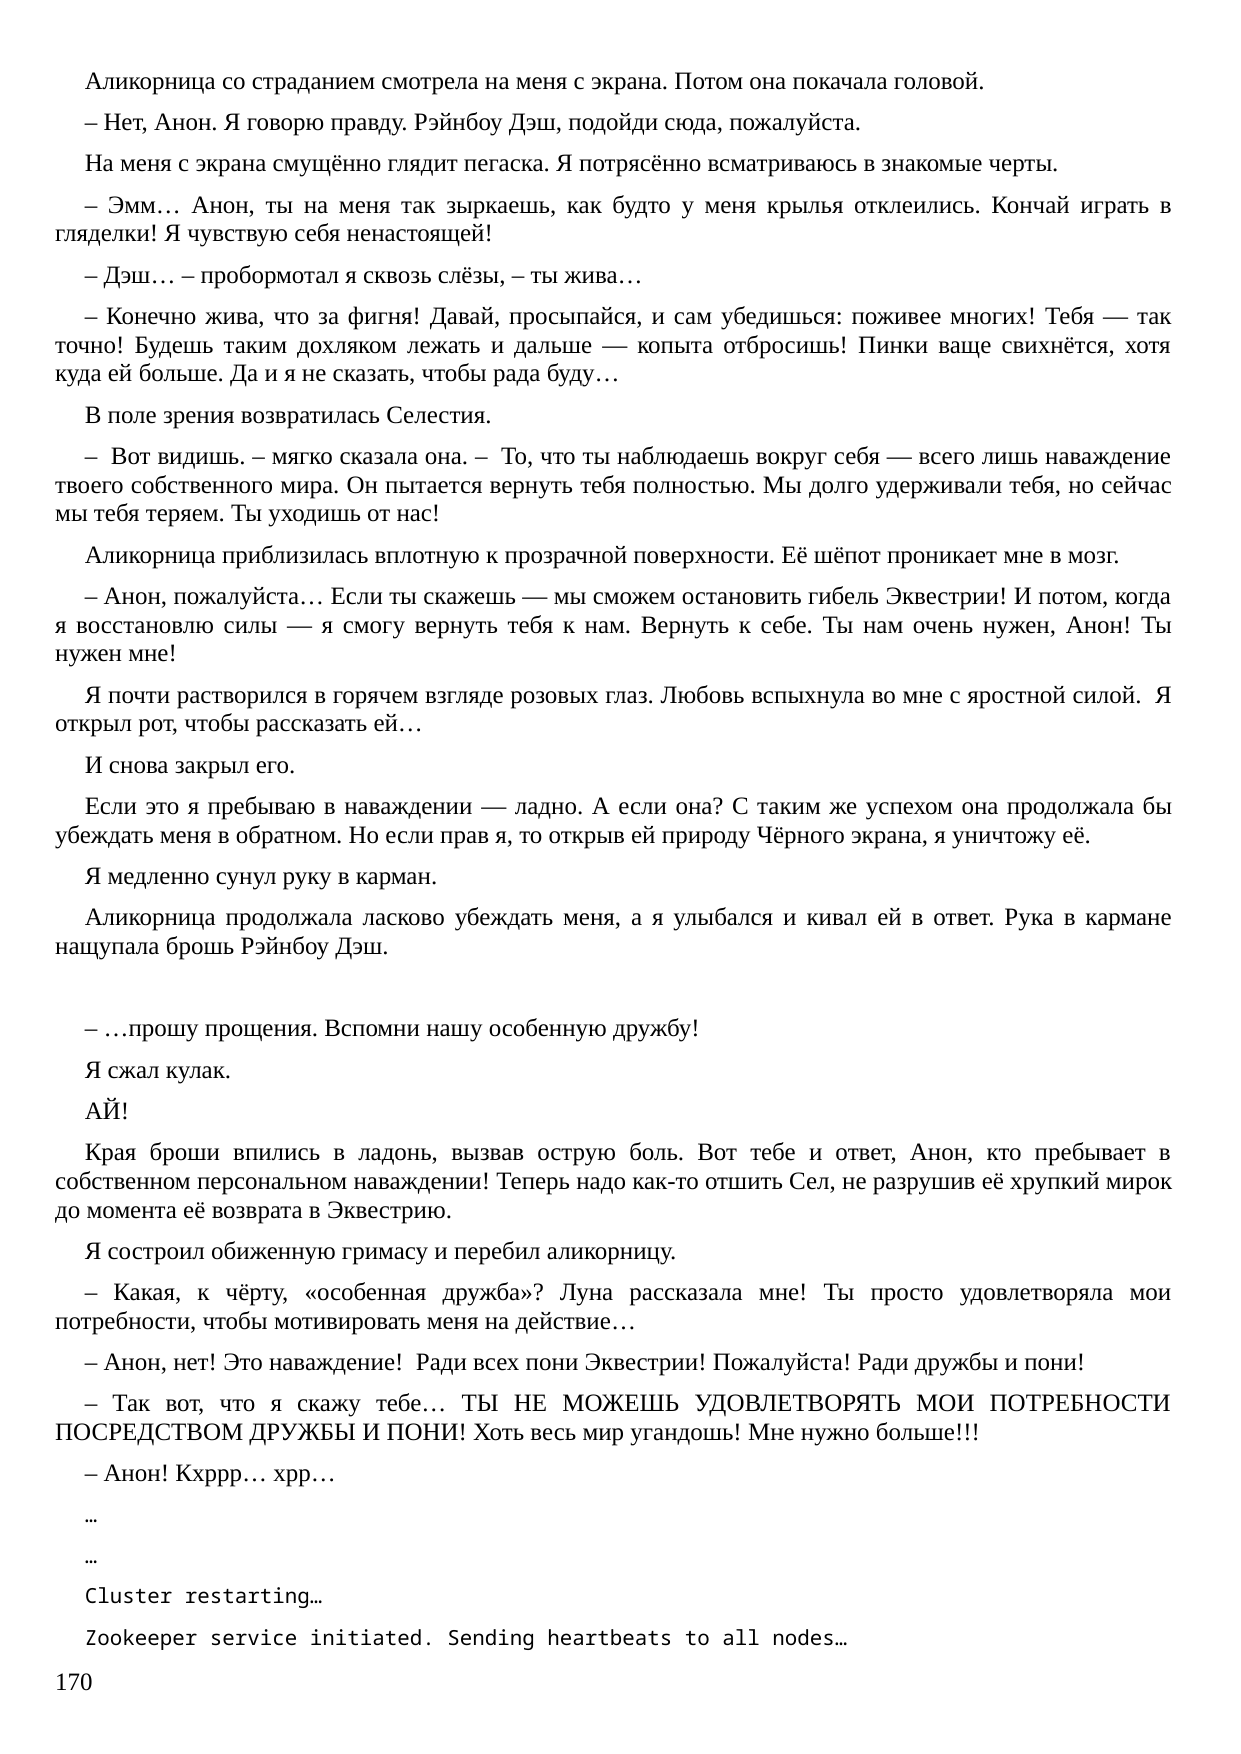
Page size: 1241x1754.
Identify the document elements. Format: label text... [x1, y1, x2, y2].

text Аликорница приблизилась вплотную к прозрачной поверхности. Её шёпот проникает мне в мозг. [55, 540, 1173, 568]
text Я медленно сунул руку в карман. [55, 861, 1173, 890]
text Cluster restarting… [55, 1582, 1173, 1610]
text На меня с экрана смущённо глядит пегаска. Я потрясённо всматриваюсь в знакомые черты. [55, 148, 1173, 177]
text – Какая, к чёрту, «особенная дружба»? Луна рассказала мне! Ты просто удовлетворяла мои потребности, чтобы мотивировать меня на действие… [55, 1277, 1173, 1335]
text В поле зрения возвратилась Селестия. [55, 400, 1173, 428]
text – Конечно жива, что за фигня! Давай, просыпайся, и сам убедишься: поживее многих! Тебя — так точно! Будешь таким дохляком лежать и дальше — копыта отбросишь! Пинки ваще свихнётся, хотя куда ей больше. Да и я не сказать, чтобы рада буду… [55, 301, 1173, 387]
text – Нет, Анон. Я говорю правду. Рэйнбоу Дэш, подойди сюда, пожалуйста. [55, 107, 1173, 136]
text – Анон! Кхррр… хрр… [55, 1458, 1173, 1487]
text Если это я пребываю в наваждении — ладно. А если она? С таким же успехом она продолжала бы убеждать меня в обратном. Но если прав я, то открыв ей природу Чёрного экрана, я уничтожу её. [55, 791, 1173, 848]
text – Так вот, что я скажу тебе… ТЫ НЕ МОЖЕШЬ УДОВЛЕТВОРЯТЬ МОИ ПОТРЕБНОСТИ ПОСРЕДСТВОМ ДРУЖБЫ И ПОНИ! Хоть весь мир угандошь! Мне нужно больше!!! [55, 1388, 1173, 1446]
text АЙ! [55, 1096, 1173, 1125]
text – Эмм… Анон, ты на меня так зыркаешь, как будто у меня крылья отклеились. Кончай играть в гляделки! Я чувствую себя ненастоящей! [55, 190, 1173, 247]
text – Дэш… – пробормотал я сквозь слёзы, – ты жива… [55, 260, 1173, 288]
text – Анон, нет! Это наваждение! Ради всех пони Эквестрии! Пожалуйста! Ради дружбы и пони! [55, 1347, 1173, 1376]
text Края броши впились в ладонь, вызвав острую боль. Вот тебе и ответ, Анон, кто пребывает в собственном персональном наваждении! Теперь надо как-то отшить Сел, не разрушив её хрупкий мирок до момента её возврата в Эквестрию. [55, 1137, 1173, 1223]
text – …прошу прощения. Вспомни нашу особенную дружбу! [55, 1013, 1173, 1042]
text И снова закрыл его. [55, 750, 1173, 778]
text … [55, 1500, 1173, 1528]
text … [55, 1541, 1173, 1569]
text Аликорница со страданием смотрела на меня с экрана. Потом она покачала головой. [55, 66, 1173, 95]
text Я состроил обиженную гримасу и перебил аликорницу. [55, 1236, 1173, 1265]
text Я сжал кулак. [55, 1055, 1173, 1083]
text Я почти растворился в горячем взгляде розовых глаз. Любовь вспыхнула во мне с яростной силой. Я открыл рот, чтобы рассказать ей… [55, 680, 1173, 737]
text Аликорница продолжала ласково убеждать меня, а я улыбался и кивал ей в ответ. Рука в кармане нащупала брошь Рэйнбоу Дэш. [55, 902, 1173, 960]
text – Анон, пожалуйста… Если ты скажешь — мы сможем остановить гибель Эквестрии! И потом, когда я восстановлю силы — я смогу вернуть тебя к нам. Вернуть к себе. Ты нам очень нужен, Анон! Ты нужен мне! [55, 581, 1173, 667]
text Zookeeper service initiated. Sending heartbeats to all nodes… [55, 1623, 1173, 1651]
text – Вот видишь. – мягко сказала она. – То, что ты наблюдаешь вокруг себя — всего лишь наваждение твоего собственного мира. Он пытается вернуть тебя полностью. Мы долго удерживали тебя, но сейчас мы тебя теряем. Ты уходишь от нас! [55, 441, 1173, 527]
